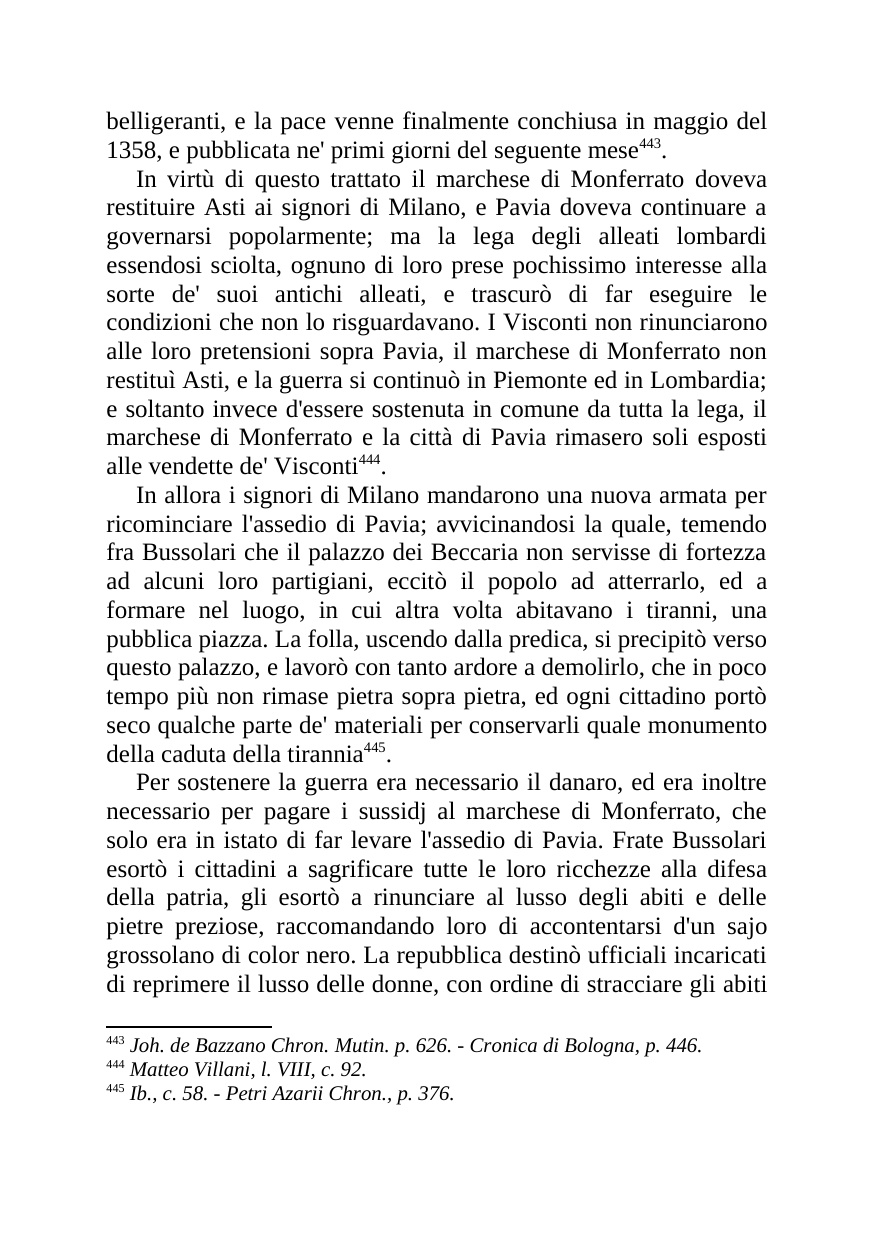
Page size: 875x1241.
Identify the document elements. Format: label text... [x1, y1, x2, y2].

text Ib., c. 58. - Petri Azarii Chron., p. 376. [106, 1081, 768, 1105]
text Per sostenere la guerra era necessario il danaro, ed era inoltre necessario per pagare i sussidj al marchese di Monferrato, che solo era in istato di far levare l'assedio di Pavia. Frate Bussolari esortò i cittadini a sagrificare tutte le loro ricchezze alla difesa della patria, gli esortò a rinunciare al lusso degli abiti e delle pietre preziose, raccomandando loro di accontentarsi d'un sajo grossolano di color nero. La repubblica destinò ufficiali incaricati di reprimere il lusso delle donne, con ordine di stracciare gli abiti [106, 767, 768, 997]
text In allora i signori di Milano mandarono una nuova armata per ricominciare l'assedio di Pavia; avvicinandosi la quale, temendo fra Bussolari che il palazzo dei Beccaria non servisse di fortezza ad alcuni loro partigiani, eccitò il popolo ad atterrarlo, ed a formare nel luogo, in cui altra volta abitavano i tiranni, una pubblica piazza. La folla, uscendo dalla predica, si precipitò verso questo palazzo, e lavorò con tanto ardore a demolirlo, che in poco tempo più non rimase pietra sopra pietra, ed ogni cittadino portò seco qualche parte de' materiali per conservarli quale monumento della caduta della tirannia. [106, 480, 768, 767]
text Joh. de Bazzano Chron. Mutin. p. 626. - Cronica di Bologna, p. 446. [106, 1033, 768, 1057]
text belligeranti, e la pace venne finalmente conchiusa in maggio del 1358, e pubblicata ne' primi giorni del seguente mese. [106, 106, 768, 164]
text Matteo Villani, l. VIII, c. 92. [106, 1057, 768, 1081]
text In virtù di questo trattato il marchese di Monferrato doveva restituire Asti ai signori di Milano, e Pavia doveva continuare a governarsi popolarmente; ma la lega degli alleati lombardi essendosi sciolta, ognuno di loro prese pochissimo interesse alla sorte de' suoi antichi alleati, e trascurò di far eseguire le condizioni che non lo risguardavano. I Visconti non rinunciarono alle loro pretensioni sopra Pavia, il marchese di Monferrato non restituì Asti, e la guerra si continuò in Piemonte ed in Lombardia; e soltanto invece d'essere sostenuta in comune da tutta la lega, il marchese di Monferrato e la città di Pavia rimasero soli esposti alle vendette de' Visconti. [106, 164, 768, 480]
